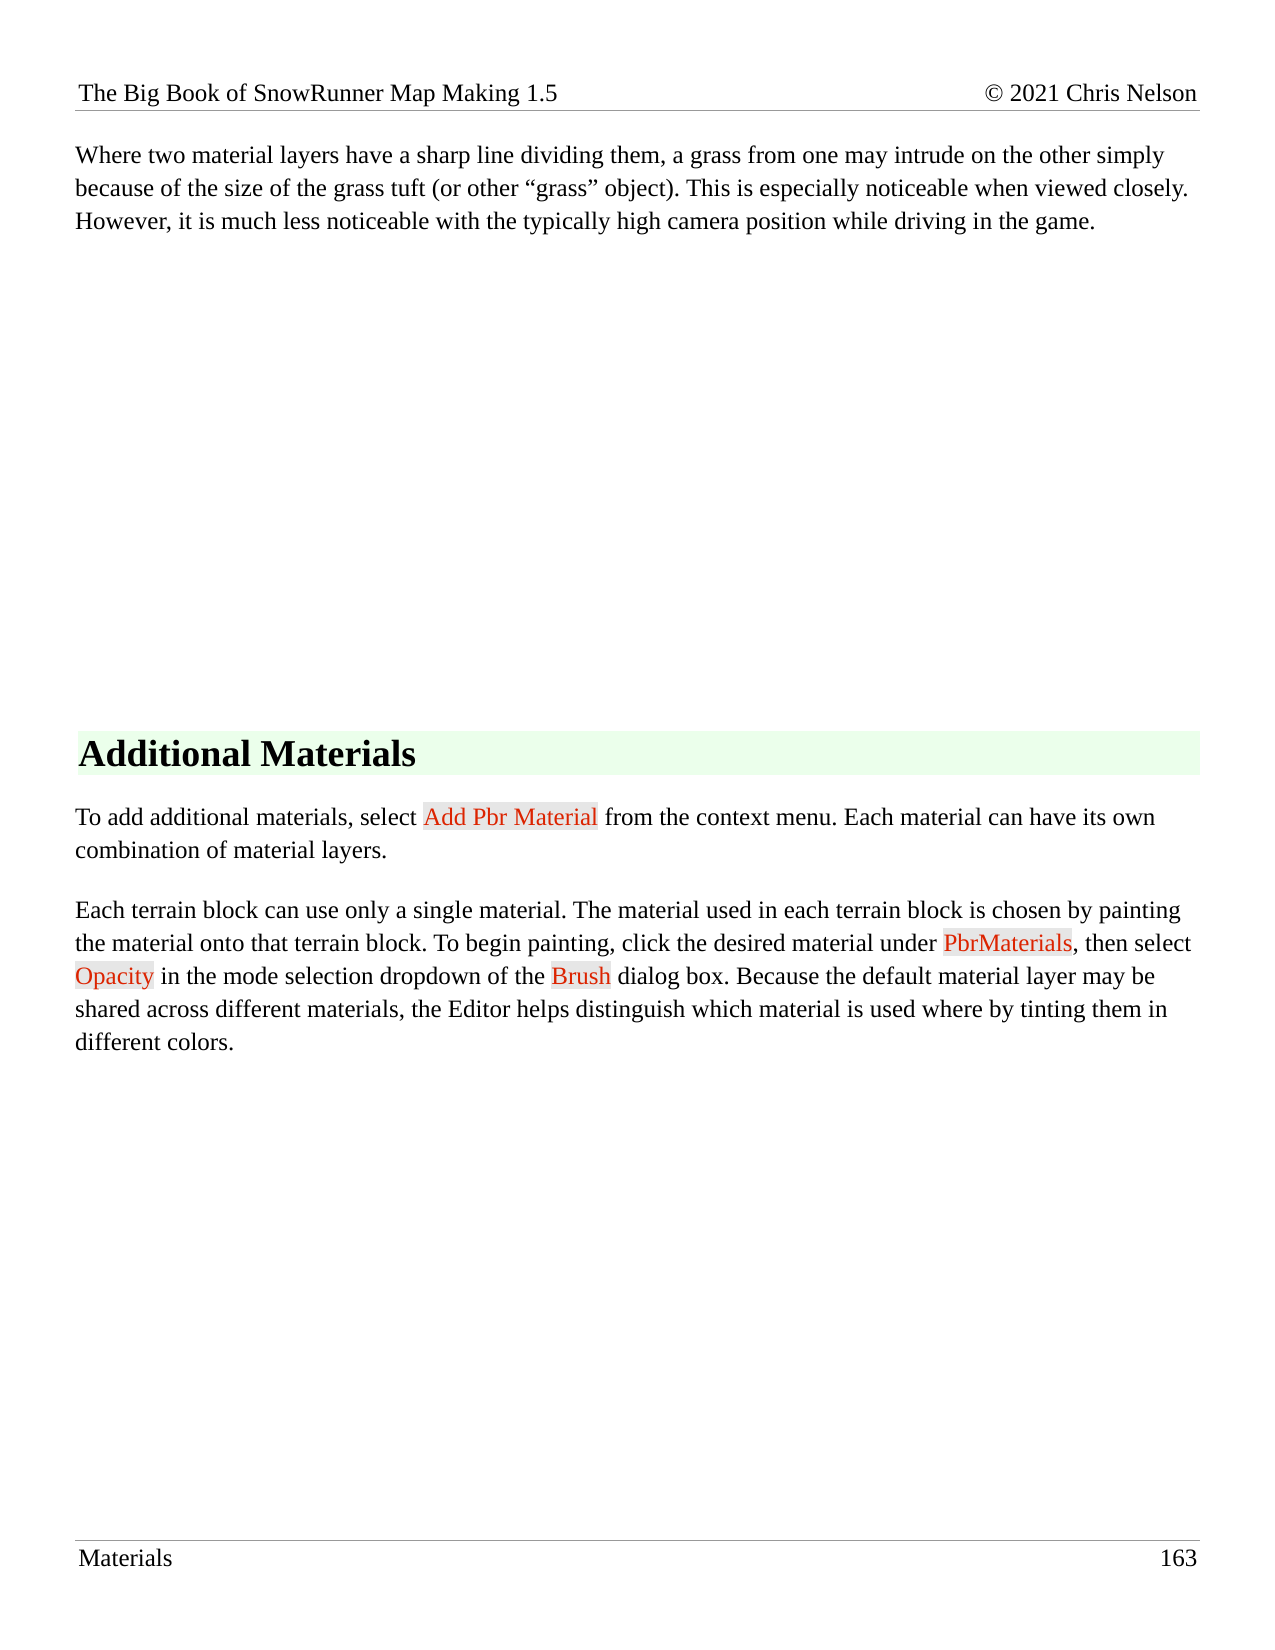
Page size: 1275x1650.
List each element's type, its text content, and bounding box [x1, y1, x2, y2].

subtitle Additional Materials [78, 731, 1200, 775]
text To add additional materials, select Add Pbr Material from the context menu. Each material can have its own combination of material layers. [75, 802, 1200, 863]
text Where two material layers have a sharp line dividing them, a grass from one may intrude on the other simply because of the size of the grass tuft (or other “grass” object). This is especially noticeable when viewed closely. However, it is much less noticeable with the typically high camera position while driving in the game. [75, 140, 1200, 235]
text Each terrain block can use only a single material. The material used in each terrain block is chosen by painting the material onto that terrain block. To begin painting, click the desired material under PbrMaterials, then select Opacity in the mode selection dropdown of the Brush dialog box. Because the default material layer may be shared across different materials, the Editor helps distinguish which material is used where by tinting them in different colors. [75, 895, 1200, 1056]
